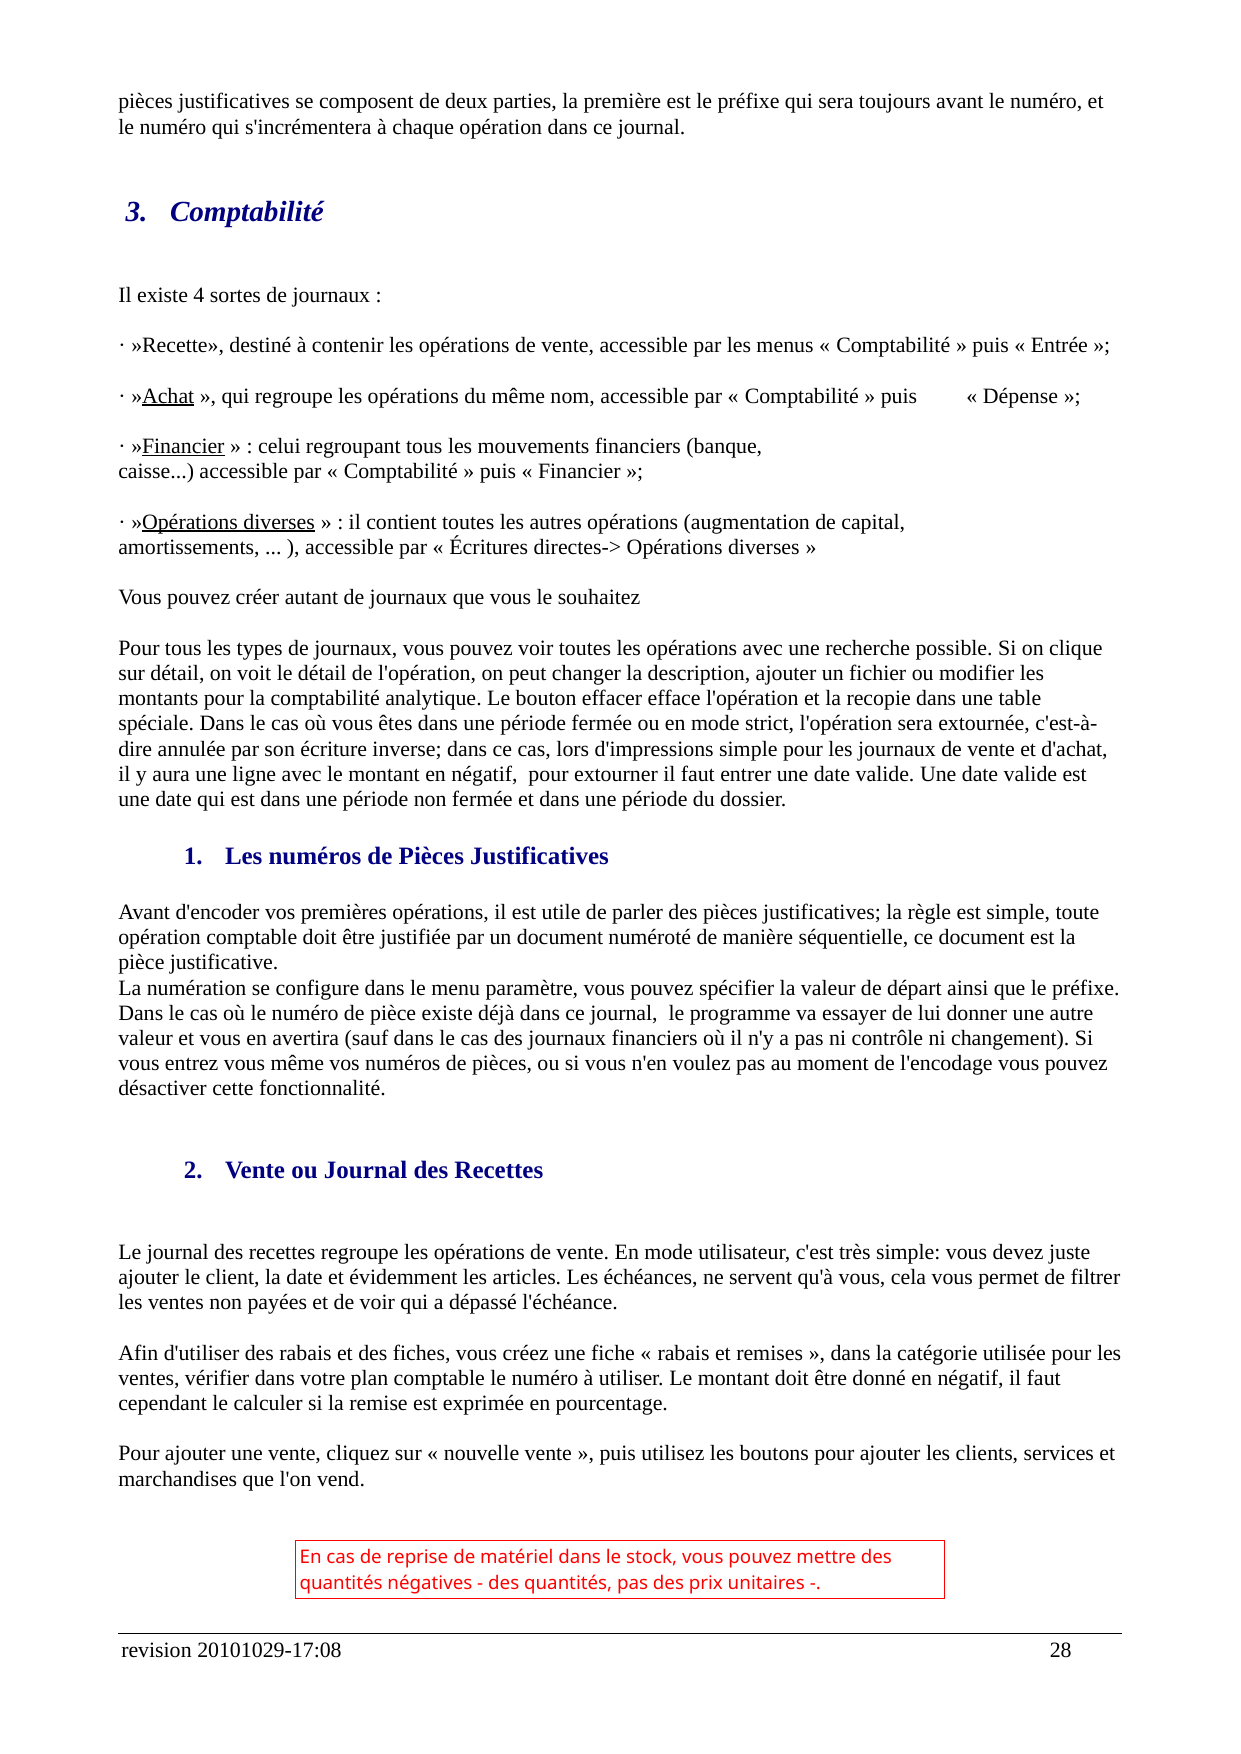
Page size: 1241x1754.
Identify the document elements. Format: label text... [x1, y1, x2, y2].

text Afin d'utiliser des rabais et des fiches, vous créez une fiche « rabais et remises », dans la catégorie utilisée pour les ventes, vérifier dans votre plan comptable le numéro à utiliser. Le montant doit être donné en négatif, il faut cependant le calculer si la remise est exprimée en pourcentage. [118, 1339, 1122, 1415]
text Vous pouvez créer autant de journaux que vous le souhaitez [118, 584, 1122, 609]
text caisse...) accessible par « Comptabilité » puis « Financier »; [118, 458, 1122, 483]
text · »Achat », qui regroupe les opérations du même nom, accessible par « Comptabilité » puis « Dépense »; [118, 383, 1122, 408]
text En cas de reprise de matériel dans le stock, vous pouvez mettre des quantités négatives - des quantités, pas des prix unitaires -. [296, 1541, 944, 1598]
subtitle Comptabilité [118, 194, 1122, 227]
text Pour tous les types de journaux, vous pouvez voir toutes les opérations avec une recherche possible. Si on clique sur détail, on voit le détail de l'opération, on peut changer la description, ajouter un fichier ou modifier les montants pour la comptabilité analytique. Le bouton effacer efface l'opération et la recopie dans une table spéciale. Dans le cas où vous êtes dans une période fermée ou en mode strict, l'opération sera extournée, c'est-à-dire annulée par son écriture inverse; dans ce cas, lors d'impressions simple pour les journaux de vente et d'achat, il y aura une ligne avec le montant en négatif, pour extourner il faut entrer une date valide. Une date valide est une date qui est dans une période non fermée et dans une période du dossier. [118, 635, 1122, 811]
text · »Financier » : celui regroupant tous les mouvements financiers (banque, [118, 433, 1122, 458]
text Le journal des recettes regroupe les opérations de vente. En mode utilisateur, c'est très simple: vous devez juste ajouter le client, la date et évidemment les articles. Les échéances, ne servent qu'à vous, cela vous permet de filtrer les ventes non payées et de voir qui a dépassé l'échéance. [118, 1239, 1122, 1314]
text La numération se configure dans le menu paramètre, vous pouvez spécifier la valeur de départ ainsi que le préfixe. Dans le cas où le numéro de pièce existe déjà dans ce journal, le programme va essayer de lui donner une autre valeur et vous en avertira (sauf dans le cas des journaux financiers où il n'y a pas ni contrôle ni changement). Si vous entrez vous même vos numéros de pièces, ou si vous n'en voulez pas au moment de l'encodage vous pouvez désactiver cette fonctionnalité. [118, 974, 1122, 1101]
text pièces justificatives se composent de deux parties, la première est le préfixe qui sera toujours avant le numéro, et le numéro qui s'incrémentera à chaque opération dans ce journal. [118, 88, 1122, 139]
text · »Opérations diverses » : il contient toutes les autres opérations (augmentation de capital, amortissements, ... ), accessible par « Écritures directes-> Opérations diverses » [118, 509, 1122, 559]
text Il existe 4 sortes de journaux : [118, 282, 1122, 307]
subtitle Vente ou Journal des Recettes [177, 1155, 1122, 1184]
text · »Recette», destiné à contenir les opérations de vente, accessible par les menus « Comptabilité » puis « Entrée »; [118, 332, 1122, 357]
text Pour ajouter une vente, cliquez sur « nouvelle vente », puis utilisez les boutons pour ajouter les clients, services et marchandises que l'on vend. [118, 1440, 1122, 1491]
subtitle Les numéros de Pièces Justificatives [177, 841, 1122, 869]
text Avant d'encoder vos premières opérations, il est utile de parler des pièces justificatives; la règle est simple, toute opération comptable doit être justifiée par un document numéroté de manière séquentielle, ce document est la pièce justificative. [118, 899, 1122, 974]
